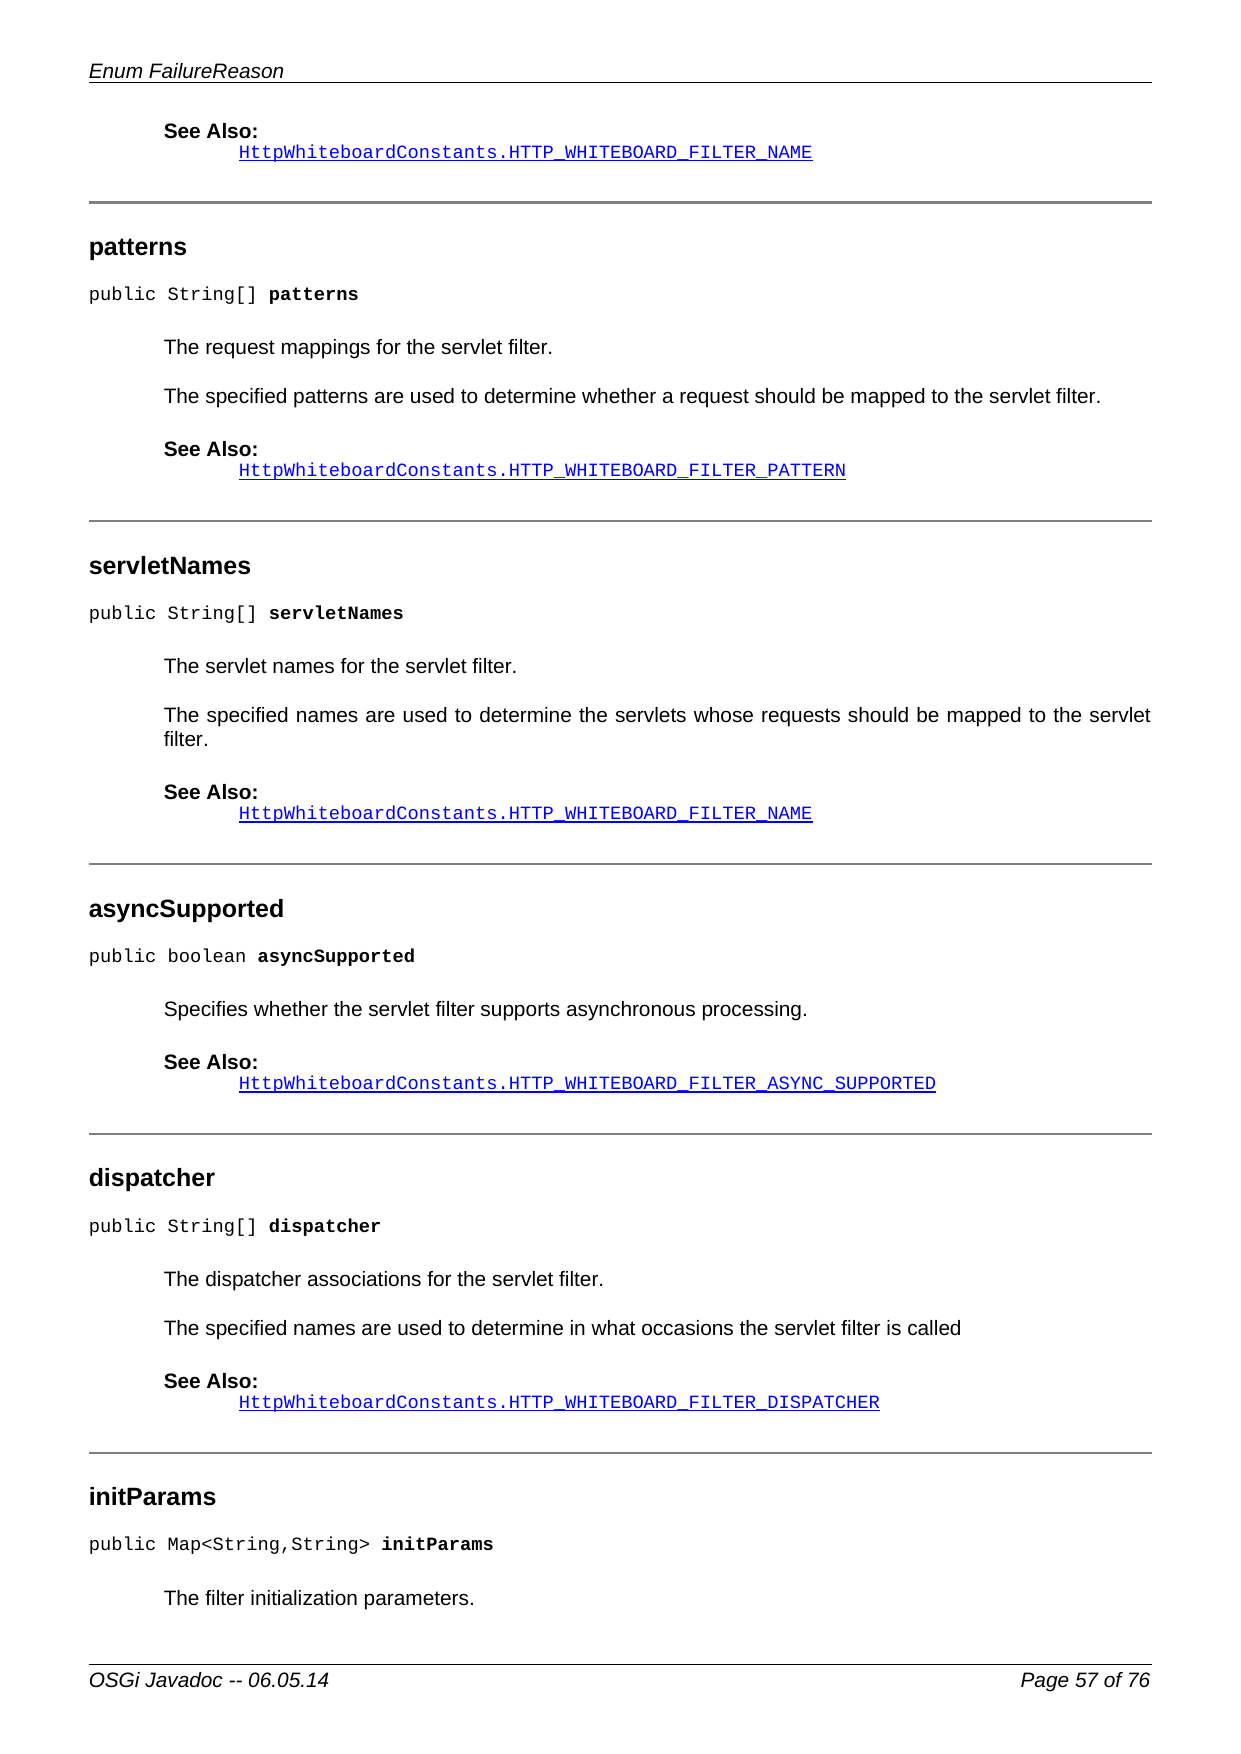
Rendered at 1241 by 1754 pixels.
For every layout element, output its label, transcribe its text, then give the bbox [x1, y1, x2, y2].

text public boolean asyncSupported [88, 946, 1152, 968]
text HttpWhiteboardConstants.HTTP_WHITEBOARD_FILTER_NAME [238, 142, 1152, 164]
subtitle asyncSupported [88, 893, 1152, 922]
text The filter initialization parameters. [163, 1586, 1152, 1609]
text HttpWhiteboardConstants.HTTP_WHITEBOARD_FILTER_DISPATCHER [238, 1393, 1152, 1414]
text HttpWhiteboardConstants.HTTP_WHITEBOARD_FILTER_ASYNC_SUPPORTED [238, 1074, 1152, 1095]
text public String[] servletNames [88, 604, 1152, 625]
text HttpWhiteboardConstants.HTTP_WHITEBOARD_FILTER_NAME [238, 804, 1152, 825]
text See Also: [163, 1050, 1152, 1074]
text public String[] patterns [88, 285, 1152, 306]
text The servlet names for the servlet filter. [163, 654, 1152, 678]
text The specified names are used to determine the servlets whose requests should be mapped to the servlet filter. [163, 703, 1152, 751]
text The specified patterns are used to determine whether a request should be mapped to the servlet filter. [163, 384, 1152, 408]
text HttpWhiteboardConstants.HTTP_WHITEBOARD_FILTER_PATTERN [238, 461, 1152, 482]
subtitle servletNames [88, 551, 1152, 579]
text See Also: [163, 118, 1152, 142]
text The dispatcher associations for the servlet filter. [163, 1267, 1152, 1291]
text See Also: [163, 437, 1152, 461]
text See Also: [163, 1369, 1152, 1393]
text The request mappings for the servlet filter. [163, 335, 1152, 359]
text The specified names are used to determine in what occasions the servlet filter is called [163, 1316, 1152, 1340]
subtitle patterns [88, 232, 1152, 261]
text Specifies whether the servlet filter supports asynchronous processing. [163, 997, 1152, 1021]
text See Also: [163, 780, 1152, 804]
subtitle initParams [88, 1482, 1152, 1511]
text public String[] dispatcher [88, 1216, 1152, 1238]
text public Map<String,String> initParams [88, 1535, 1152, 1556]
subtitle dispatcher [88, 1163, 1152, 1192]
